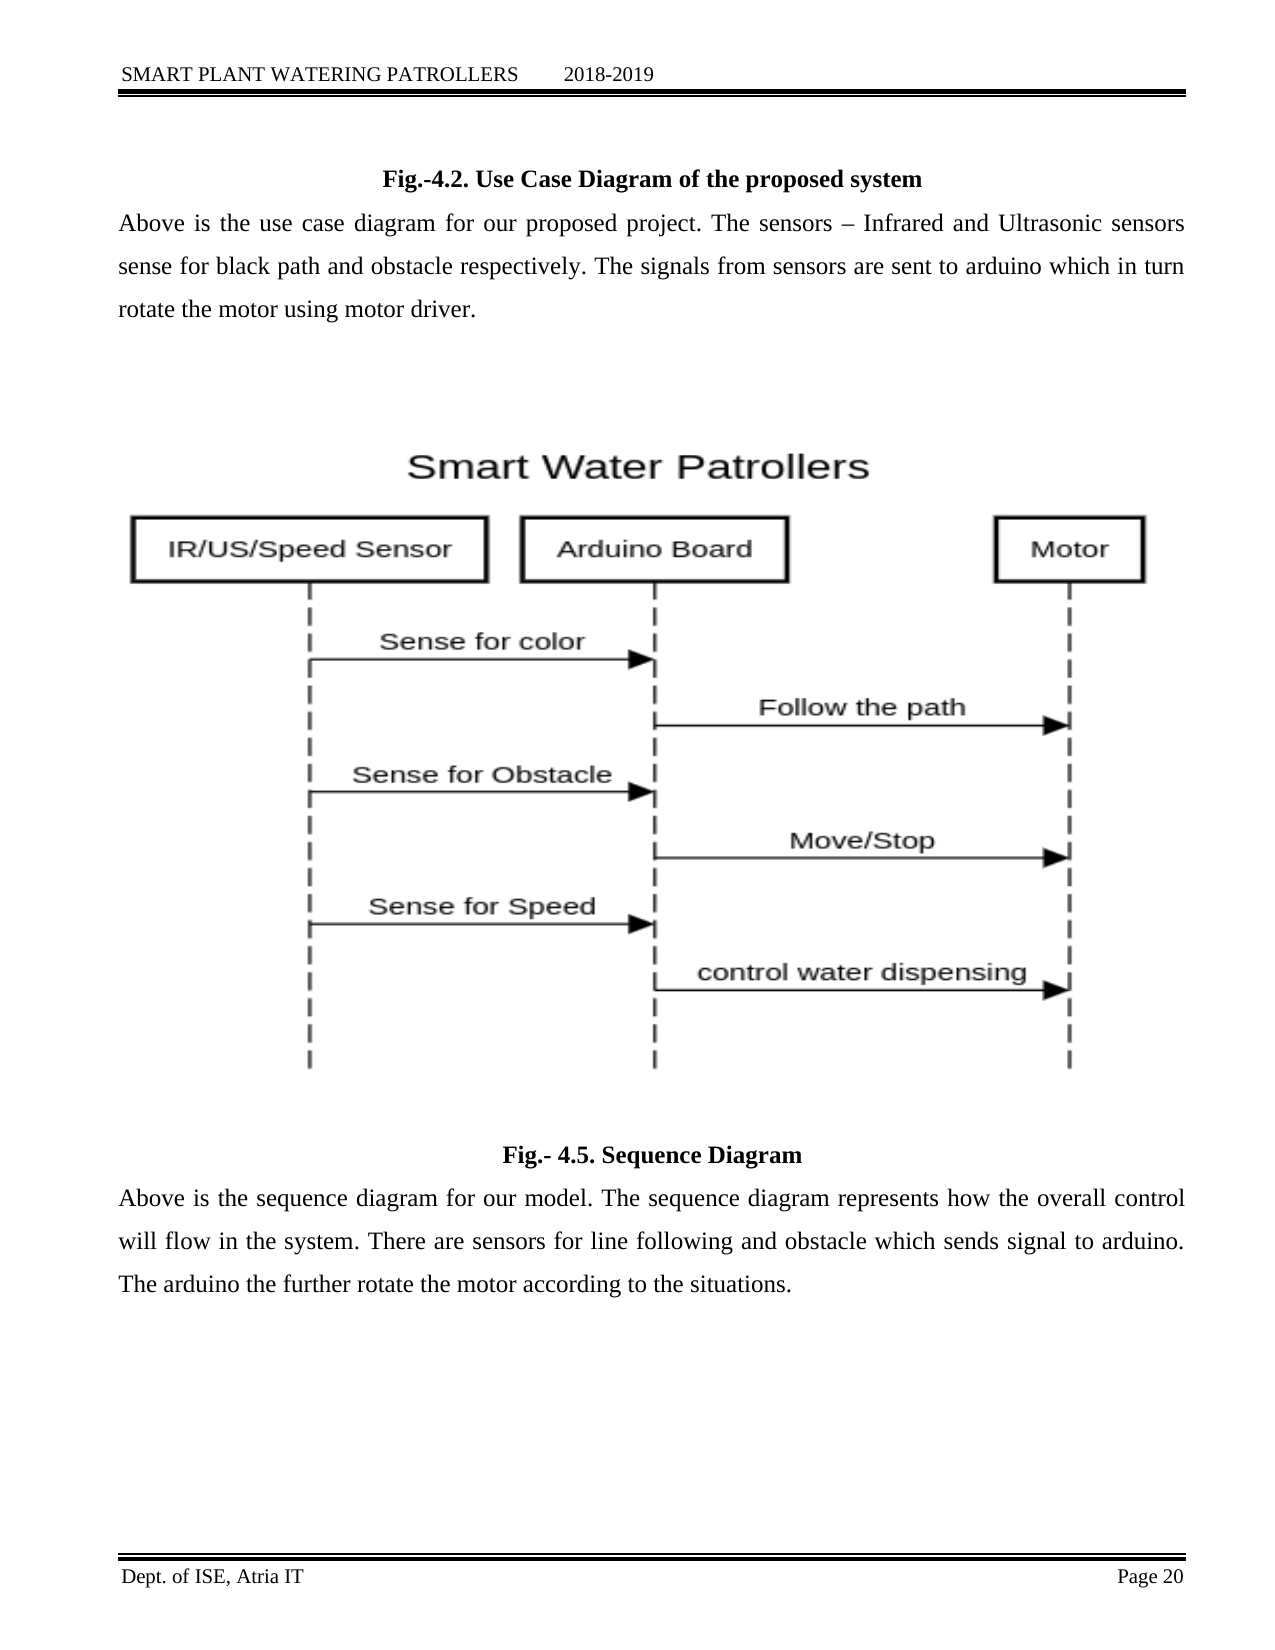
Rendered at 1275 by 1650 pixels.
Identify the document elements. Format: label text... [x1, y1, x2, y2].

text Fig.-4.2. Use Case Diagram of the proposed system [118, 164, 1186, 193]
text Above is the sequence diagram for our model. The sequence diagram represents how the overall control will flow in the system. There are sensors for line following and obstacle which sends signal to arduino. The arduino the further rotate the motor according to the situations. [118, 1183, 1186, 1298]
text Fig.- 4.5. Sequence Diagram [118, 1140, 1186, 1169]
picture [118, 444, 1158, 1073]
text Above is the use case diagram for our proposed project. The sensors – Infrared and Ultrasonic sensors sense for black path and obstacle respectively. The signals from sensors are sent to arduino which in turn rotate the motor using motor driver. [118, 208, 1186, 323]
